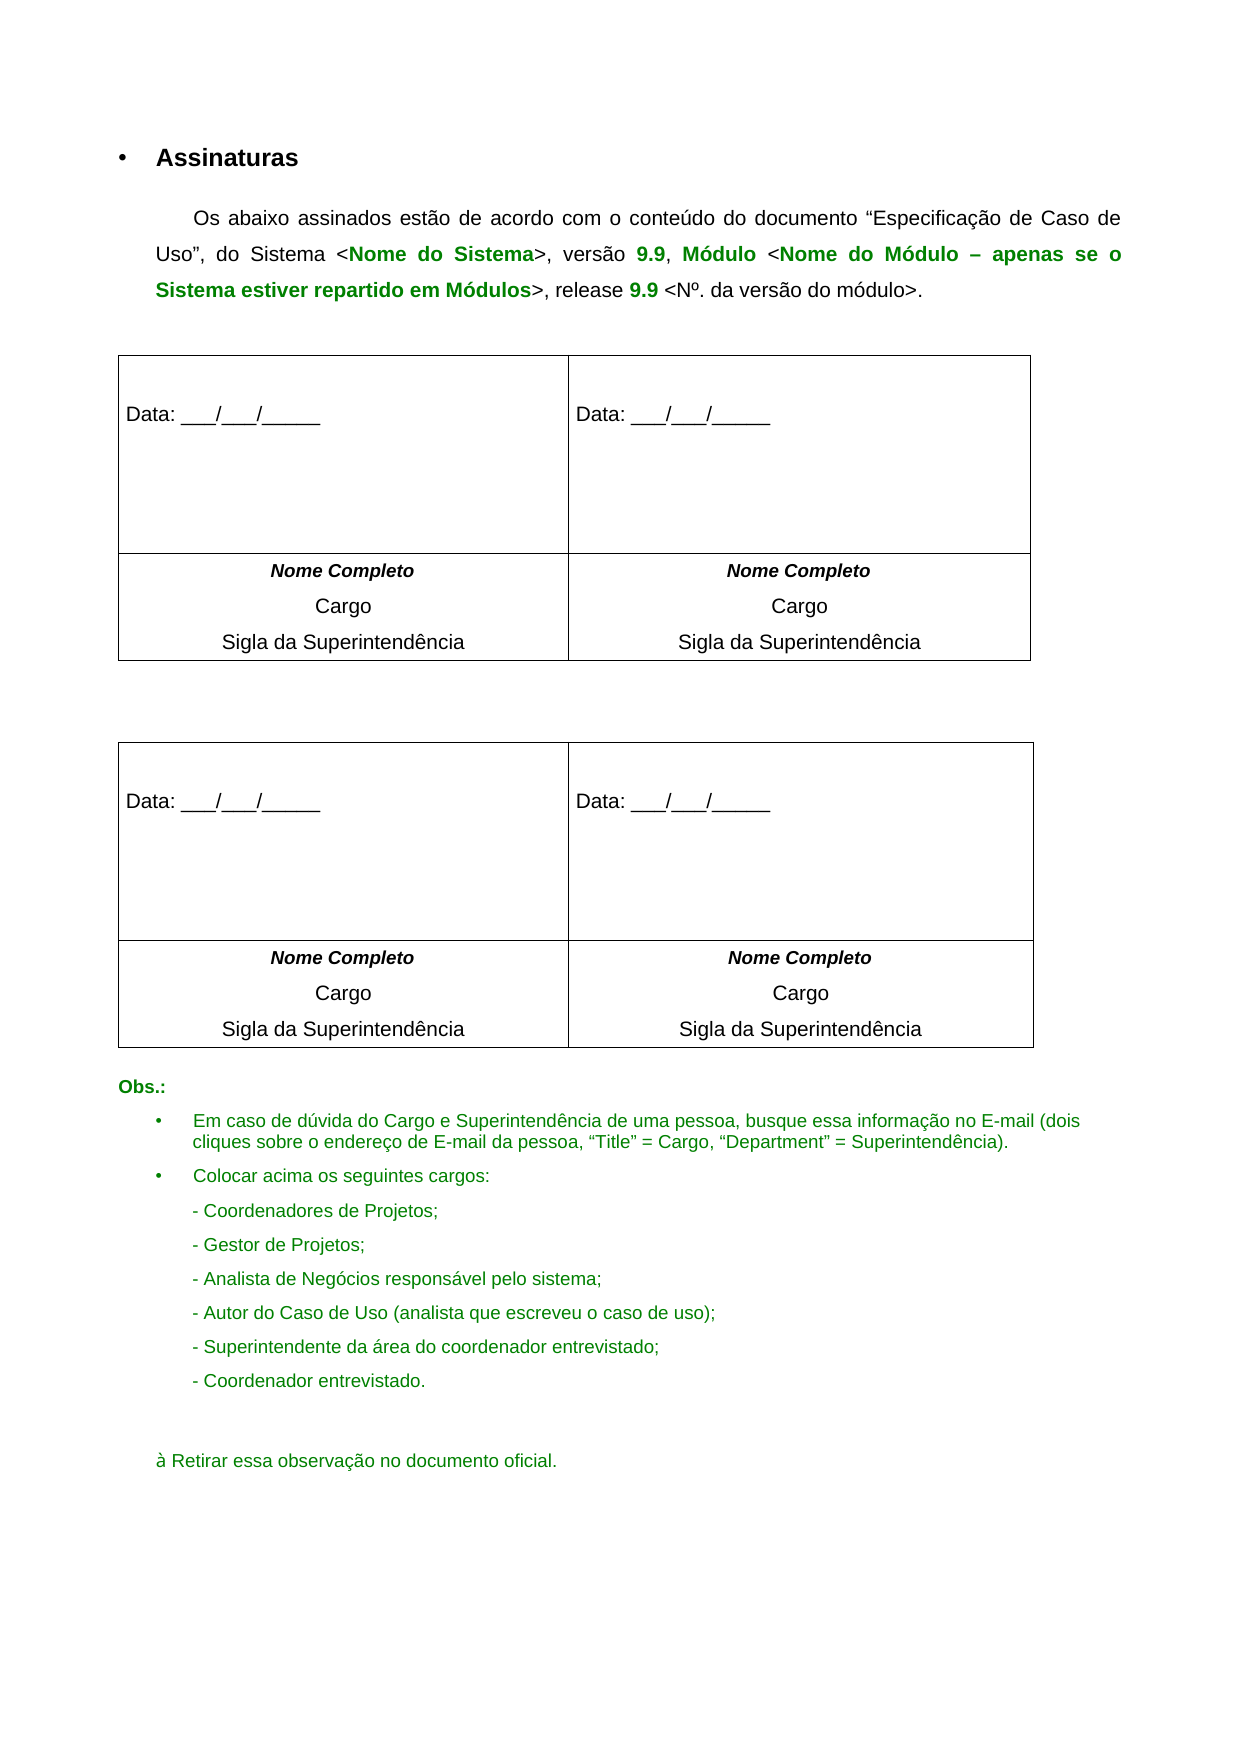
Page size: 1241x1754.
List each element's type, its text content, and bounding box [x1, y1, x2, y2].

list Em caso de dúvida do Cargo e Superintendência de uma pessoa, busque essa informação no E-mail (dois cliques sobre o endereço de E-mail da pessoa, “Title” = Cargo, “Department” = Superintendência). [155, 1109, 1122, 1153]
table_cell Nome Completo Cargo Sigla da Superintendência [569, 941, 1033, 1047]
table_cell Nome Completo Cargo Sigla da Superintendência [569, 554, 1030, 660]
table_header Data: ___/___/_____ [119, 743, 568, 940]
list Assinaturas [118, 143, 1122, 172]
table_cell Nome Completo Cargo Sigla da Superintendência [119, 941, 568, 1047]
list Colocar acima os seguintes cargos: [155, 1165, 1122, 1187]
text - Autor do Caso de Uso (analista que escreveu o caso de uso); [155, 1302, 1122, 1323]
text - Coordenadores de Projetos; [155, 1199, 1122, 1221]
text Os abaixo assinados estão de acordo com o conteúdo do documento “Especificação de Caso de Uso”, do Sistema <Nome do Sistema>, versão 9.9, Módulo <Nome do Módulo – apenas se o Sistema estiver repartido em Módulos>, release 9.9 <Nº. da versão do módulo>. [155, 206, 1122, 302]
table_header Data: ___/___/_____ [569, 356, 1030, 553]
text - Analista de Negócios responsável pelo sistema; [155, 1268, 1122, 1289]
text - Gestor de Projetos; [155, 1233, 1122, 1255]
text - Superintendente da área do coordenador entrevistado; [155, 1336, 1122, 1357]
table_header Data: ___/___/_____ [569, 743, 1033, 940]
text à Retirar essa observação no documento oficial. [118, 1447, 1122, 1473]
table_header Data: ___/___/_____ [119, 356, 568, 553]
text Obs.: [118, 1076, 1122, 1097]
table_cell Nome Completo Cargo Sigla da Superintendência [119, 554, 568, 660]
text - Coordenador entrevistado. [155, 1370, 1122, 1391]
